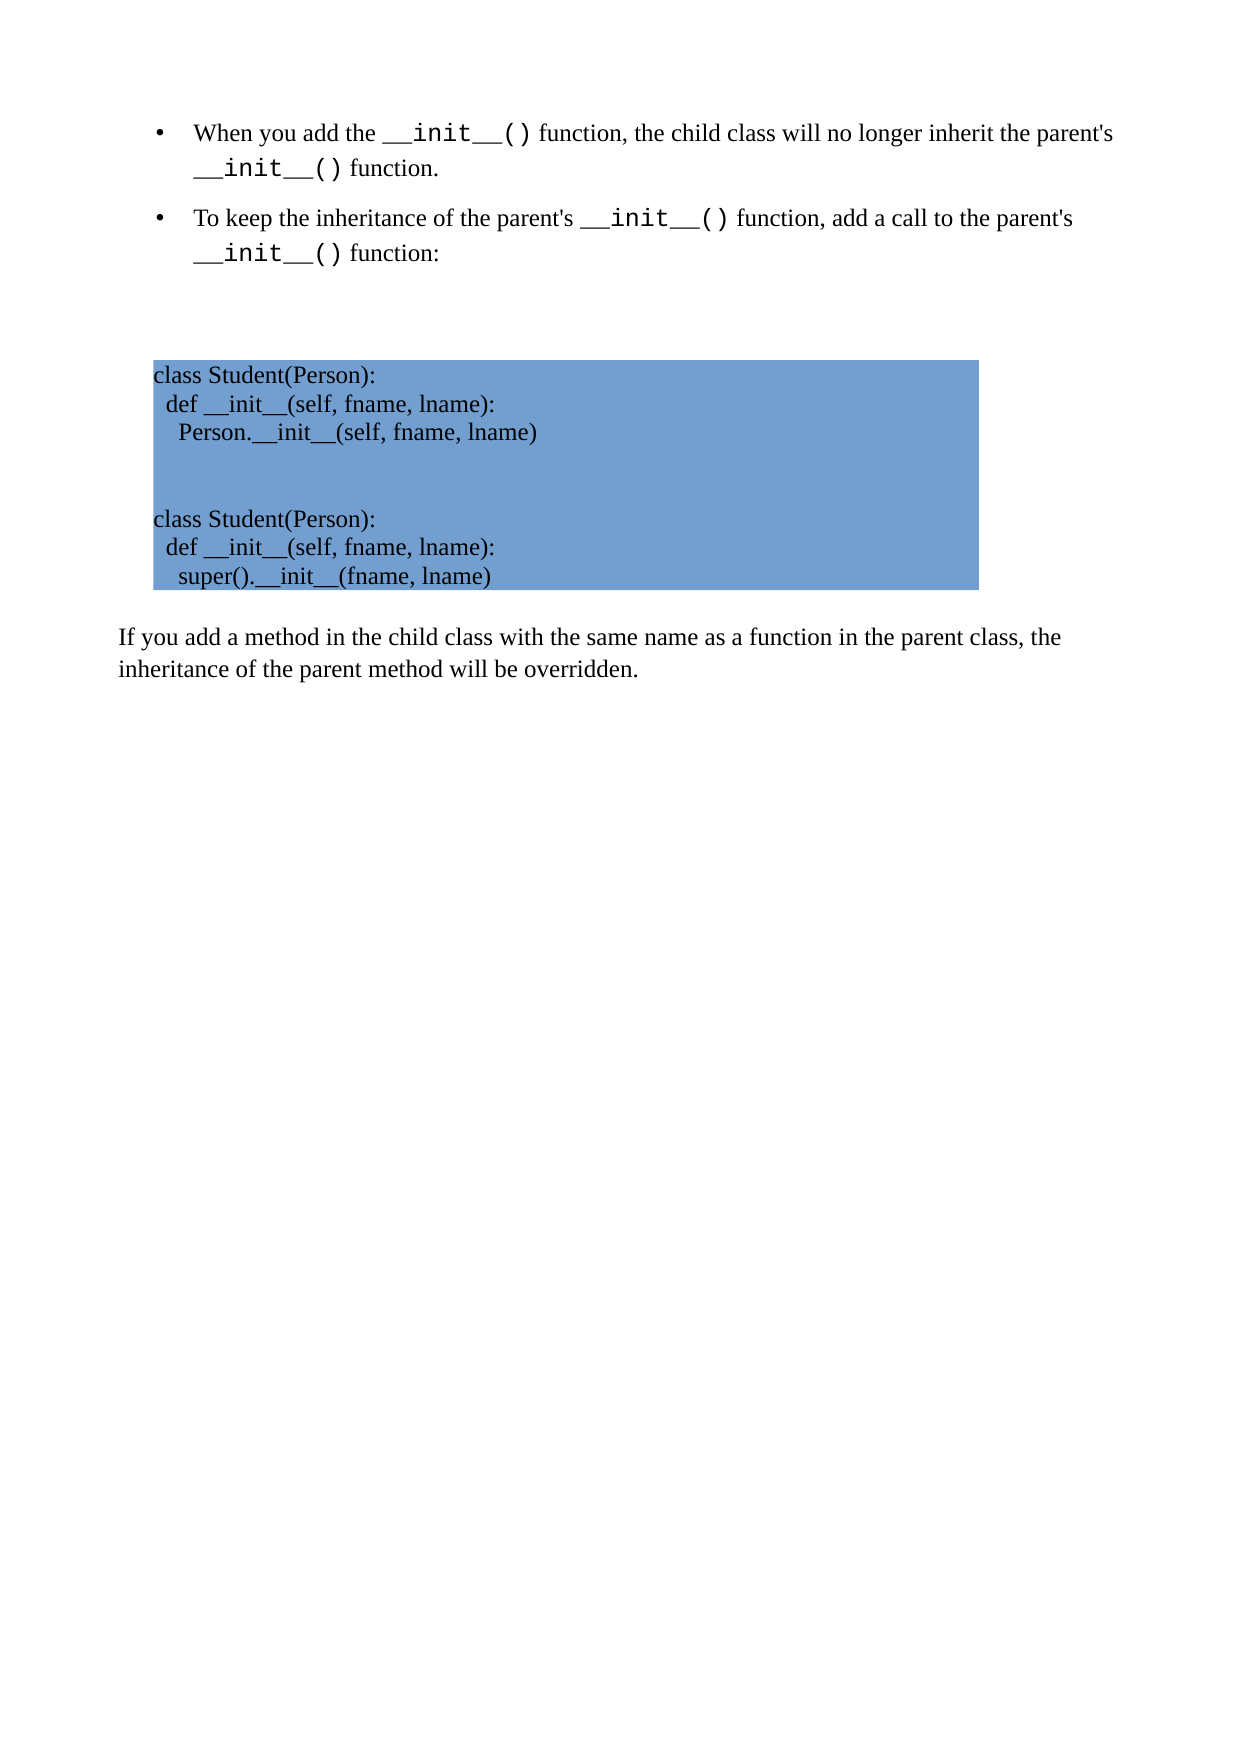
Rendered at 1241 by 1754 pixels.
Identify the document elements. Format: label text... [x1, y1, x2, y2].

text If you add a method in the child class with the same name as a function in the parent class, the inheritance of the parent method will be overridden. [118, 622, 1122, 683]
list To keep the inheritance of the parent's __init__() function, add a call to the parent's __init__() function: [156, 203, 1122, 269]
list When you add the __init__() function, the child class will no longer inherit the parent's __init__() function. [156, 118, 1122, 184]
